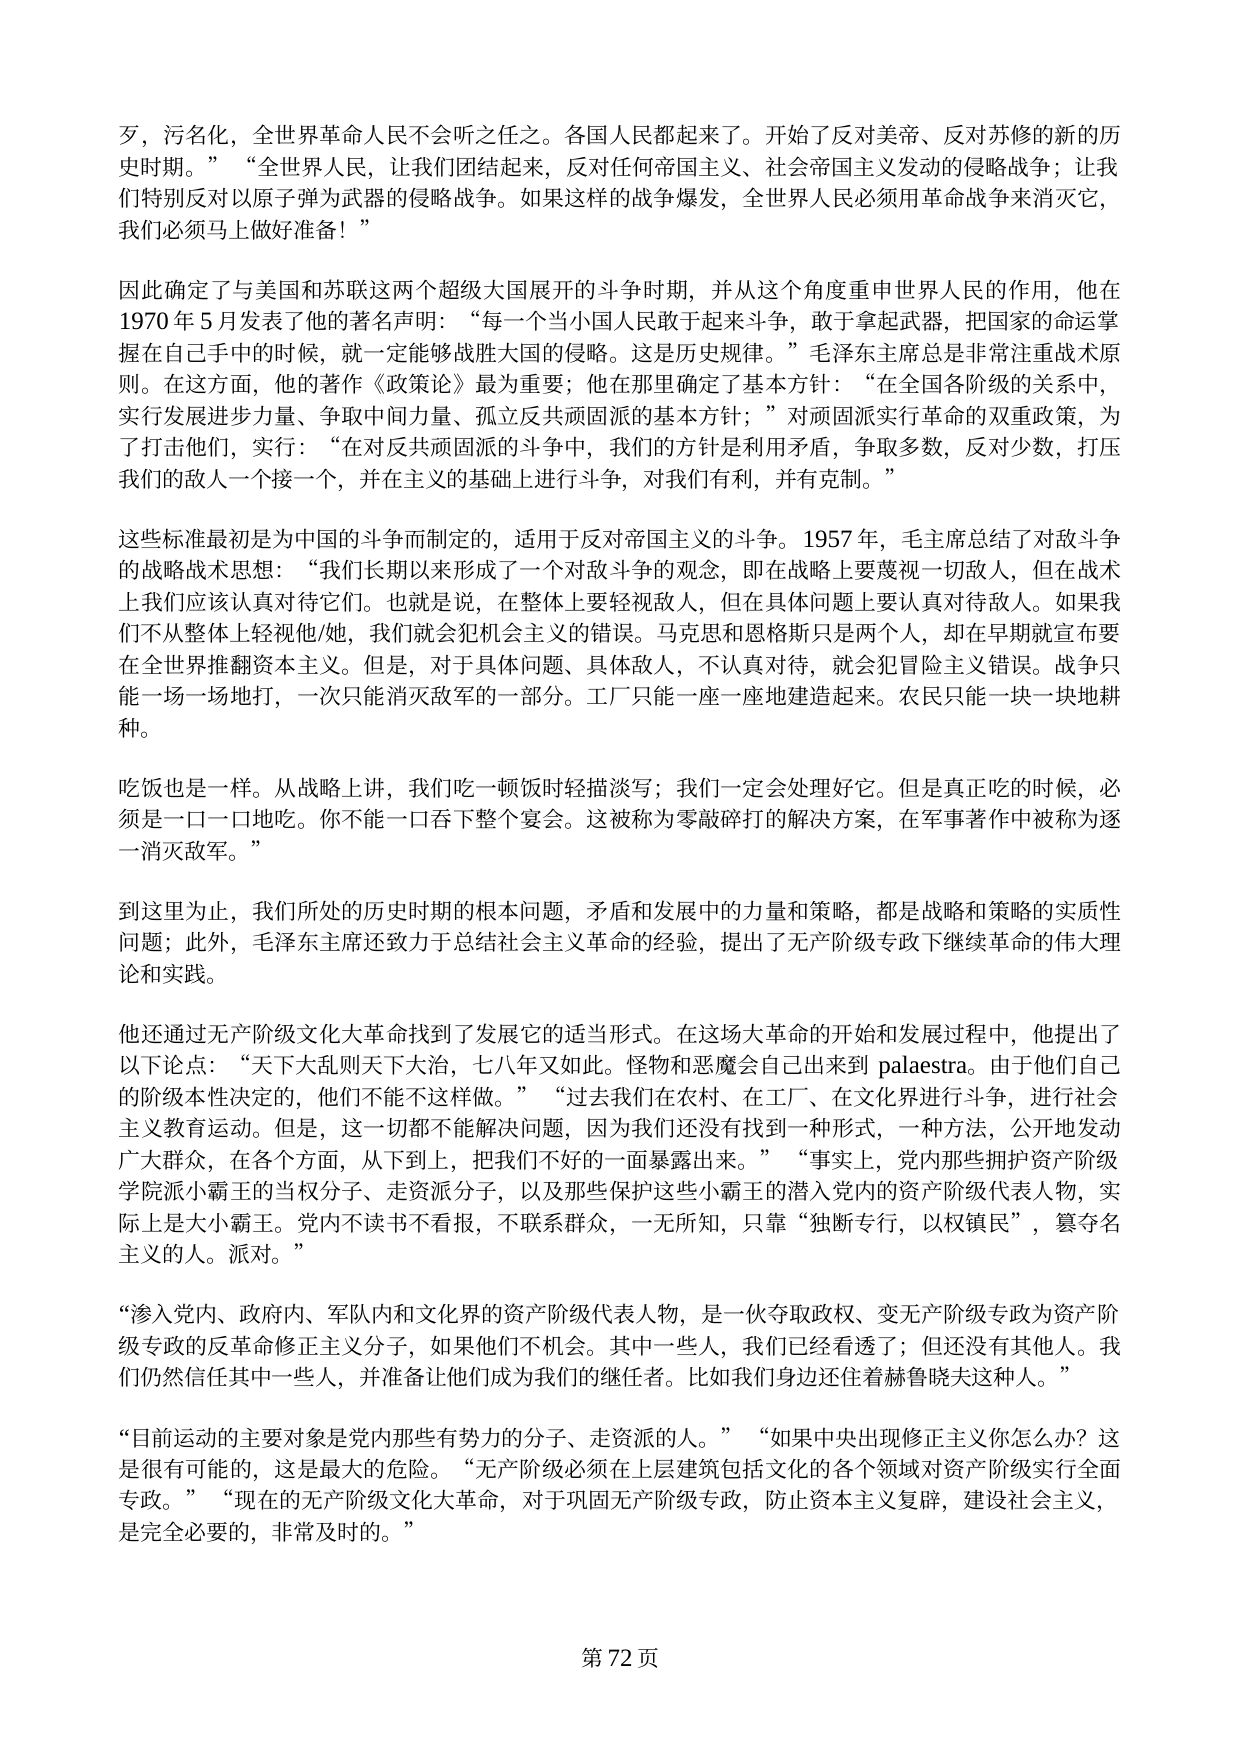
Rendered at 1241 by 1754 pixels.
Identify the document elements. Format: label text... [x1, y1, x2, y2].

text 他还通过无产阶级文化大革命找到了发展它的适当形式。在这场大革命的开始和发展过程中，他提出了以下论点：“天下大乱则天下大治，七八年又如此。怪物和恶魔会自己出来到 palaestra。由于他们自己的阶级本性决定的，他们不能不这样做。” “过去我们在农村、在工厂、在文化界进行斗争，进行社会主义教育运动。但是，这一切都不能解决问题，因为我们还没有找到一种形式，一种方法，公开地发动广大群众，在各个方面，从下到上，把我们不好的一面暴露出来。” “事实上，党内那些拥护资产阶级学院派小霸王的当权分子、走资派分子，以及那些保护这些小霸王的潜入党内的资产阶级代表人物，实际上是大小霸王。党内不读书不看报，不联系群众，一无所知，只靠“独断专行，以权镇民”，篡夺名主义的人。派对。” [118, 1017, 1122, 1269]
text 吃饭也是一样。从战略上讲，我们吃一顿饭时轻描淡写；我们一定会处理好它。但是真正吃的时候，必须是一口一口地吃。你不能一口吞下整个宴会。这被称为零敲碎打的解决方案，在军事著作中被称为逐一消灭敌军。” [118, 771, 1122, 865]
text “渗入党内、政府内、军队内和文化界的资产阶级代表人物，是一伙夺取政权、变无产阶级专政为资产阶级专政的反革命修正主义分子，如果他们不机会。其中一些人，我们已经看透了；但还没有其他人。我们仍然信任其中一些人，并准备让他们成为我们的继任者。比如我们身边还住着赫鲁晓夫这种人。” [118, 1298, 1122, 1392]
text “目前运动的主要对象是党内那些有势力的分子、走资派的人。” “如果中央出现修正主义你怎么办？这是很有可能的，这是最大的危险。“无产阶级必须在上层建筑包括文化的各个领域对资产阶级实行全面专政。” “现在的无产阶级文化大革命，对于巩固无产阶级专政，防止资本主义复辟，建设社会主义，是完全必要的，非常及时的。” [118, 1421, 1122, 1547]
text 这些标准最初是为中国的斗争而制定的，适用于反对帝国主义的斗争。1957年，毛主席总结了对敌斗争的战略战术思想：“我们长期以来形成了一个对敌斗争的观念，即在战略上要蔑视一切敌人，但在战术上我们应该认真对待它们。也就是说，在整体上要轻视敌人，但在具体问题上要认真对待敌人。如果我们不从整体上轻视他/她，我们就会犯机会主义的错误。马克思和恩格斯只是两个人，却在早期就宣布要在全世界推翻资本主义。但是，对于具体问题、具体敌人，不认真对待，就会犯冒险主义错误。战争只能一场一场地打，一次只能消灭敌军的一部分。工厂只能一座一座地建造起来。农民只能一块一块地耕种。 [118, 522, 1122, 742]
text 因此确定了与美国和苏联这两个超级大国展开的斗争时期，并从这个角度重申世界人民的作用，他在1970年5月发表了他的著名声明：“每一个当小国人民敢于起来斗争，敢于拿起武器，把国家的命运掌握在自己手中的时候，就一定能够战胜大国的侵略。这是历史规律。”毛泽东主席总是非常注重战术原则。在这方面，他的著作《政策论》最为重要；他在那里确定了基本方针：“在全国各阶级的关系中，实行发展进步力量、争取中间力量、孤立反共顽固派的基本方针；”对顽固派实行革命的双重政策，为了打击他们，实行：“在对反共顽固派的斗争中，我们的方针是利用矛盾，争取多数，反对少数，打压我们的敌人一个接一个，并在主义的基础上进行斗争，对我们有利，并有克制。” [118, 273, 1122, 493]
text 歹，污名化，全世界革命人民不会听之任之。各国人民都起来了。开始了反对美帝、反对苏修的新的历史时期。” “全世界人民，让我们团结起来，反对任何帝国主义、社会帝国主义发动的侵略战争；让我们特别反对以原子弹为武器的侵略战争。如果这样的战争爆发，全世界人民必须用革命战争来消灭它，我们必须马上做好准备！” [118, 118, 1122, 244]
text 到这里为止，我们所处的历史时期的根本问题，矛盾和发展中的力量和策略，都是战略和策略的实质性问题；此外，毛泽东主席还致力于总结社会主义革命的经验，提出了无产阶级专政下继续革命的伟大理论和实践。 [118, 894, 1122, 988]
